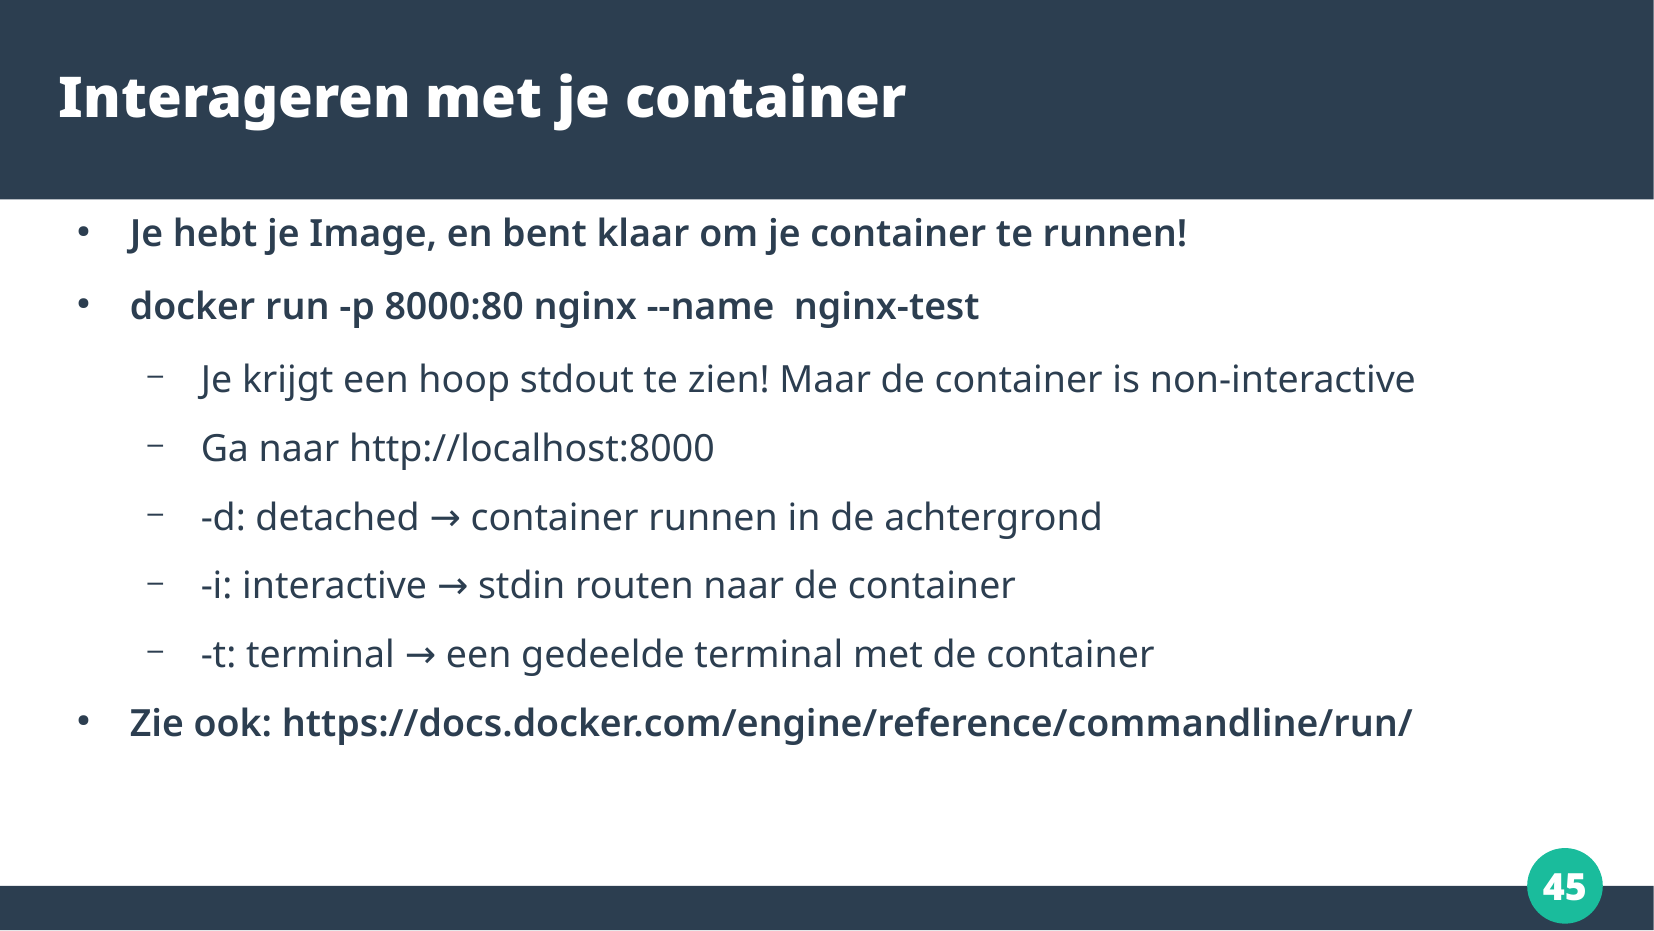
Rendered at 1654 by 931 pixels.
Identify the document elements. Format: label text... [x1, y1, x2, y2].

title Interageren met je container [59, 37, 1595, 156]
list Je hebt je Image, en bent klaar om je container te runnen! docker run -p 8000:80 nginx --name nginx-test Je krijgt een hoop stdout te zien! Maar de container is non-interactive Ga naar http://localhost:8000 -d: detached → container runnen in de achtergrond -i: interactive → stdin routen naar de container -t: terminal → een gedeelde terminal met de container Zie ook: https://docs.docker.com/engine/reference/commandline/run/ [59, 206, 1654, 864]
